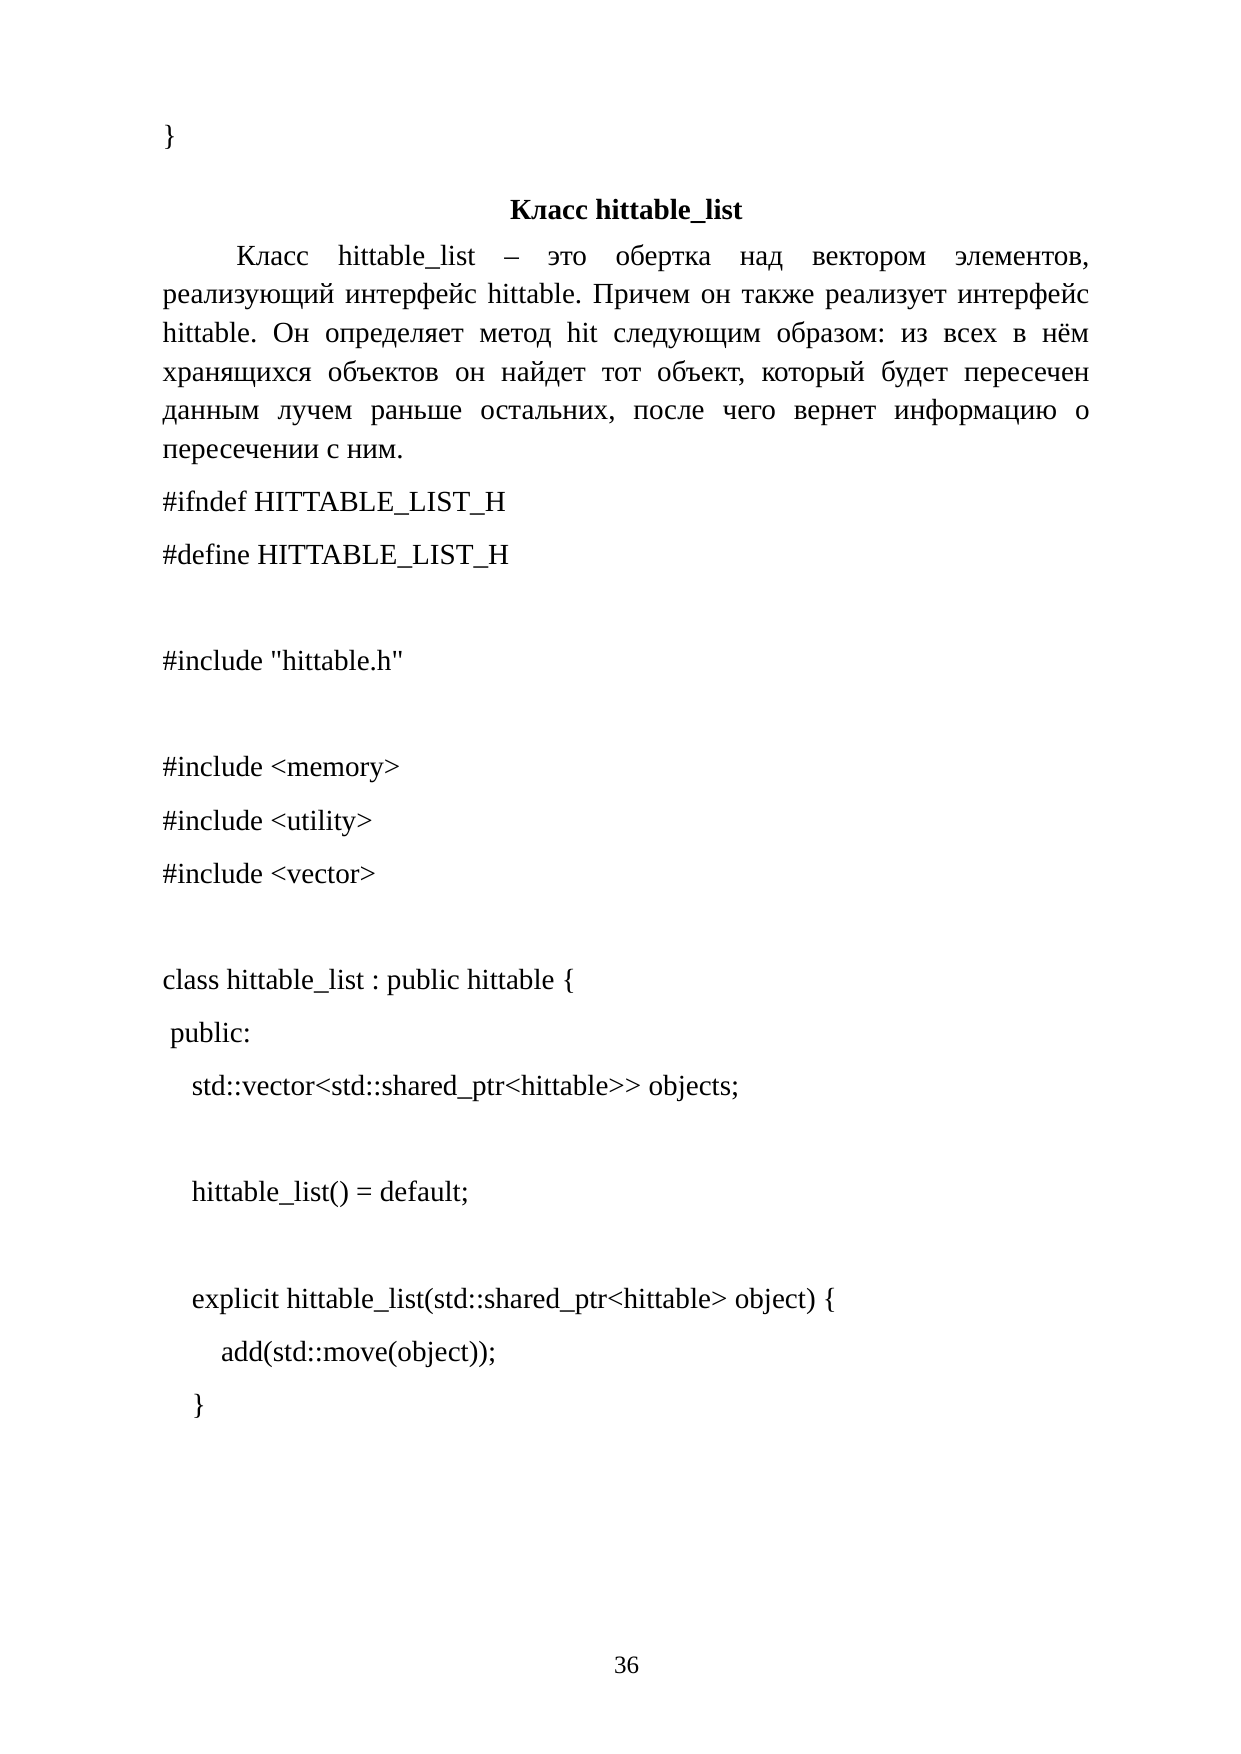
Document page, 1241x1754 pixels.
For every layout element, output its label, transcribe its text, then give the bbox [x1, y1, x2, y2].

text } [162, 118, 1090, 152]
text #include "hittable.h" [162, 643, 1090, 677]
text #include <utility> [162, 803, 1090, 836]
text class hittable_list : public hittable { [162, 962, 1090, 996]
text public: [162, 1015, 1090, 1049]
text #define HITTABLE_LIST_H [162, 537, 1090, 571]
text hittable_list() = default; [162, 1174, 1090, 1208]
text Класс hittable_list – это обертка над вектором элементов, реализующий интерфейс hittable. Причем он также реализует интерфейс hittable. Он определяет метод hit следующим образом: из всех в нём хранящихся объектов он найдет тот объект, который будет пересечен данным лучем раньше остальних, после чего вернет информацию о пересечении с ним. [162, 238, 1090, 464]
text } [162, 1387, 1090, 1421]
subtitle Класс hittable_list [162, 192, 1090, 226]
text explicit hittable_list(std::shared_ptr<hittable> object) { [162, 1281, 1090, 1314]
text #include <memory> [162, 749, 1090, 783]
text add(std::move(object)); [162, 1334, 1090, 1367]
text #ifndef HITTABLE_LIST_H [162, 484, 1090, 517]
text #include <vector> [162, 856, 1090, 889]
text std::vector<std::shared_ptr<hittable>> objects; [162, 1068, 1090, 1102]
